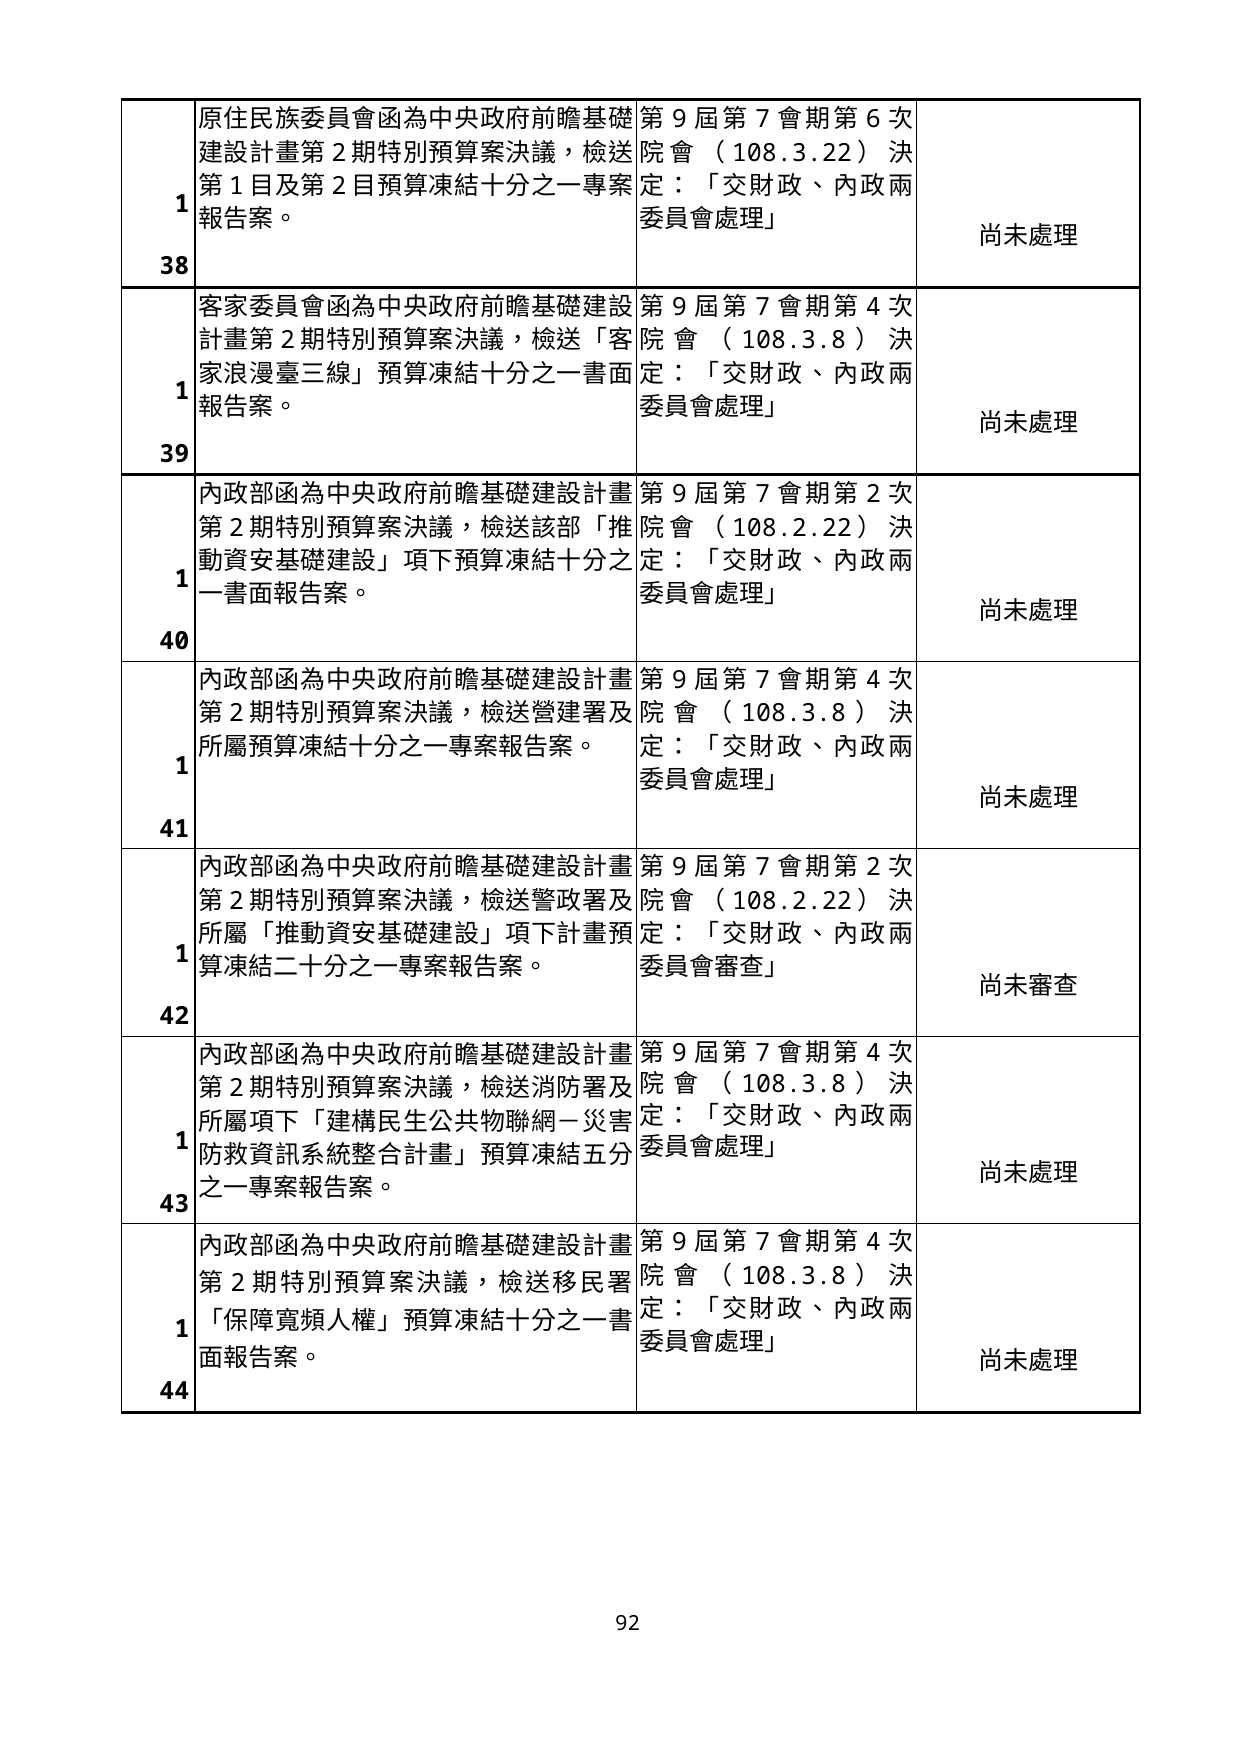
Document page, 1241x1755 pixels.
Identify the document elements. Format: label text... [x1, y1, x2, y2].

table_cell 內政部函為中央政府前瞻基礎建設計畫第2期特別預算案決議，檢送移民署「保障寬頻人權」預算凍結十分之一書面報告案。 [196, 1224, 636, 1411]
table_cell 內政部函為中央政府前瞻基礎建設計畫第2期特別預算案決議，檢送該部「推動資安基礎建設」項下預算凍結十分之一書面報告案。 [196, 476, 636, 661]
table_cell 第9屆第7會期第4次院會（108.3.8）決定：「交財政、內政兩委員會處理」 [637, 289, 916, 473]
table_cell 內政部函為中央政府前瞻基礎建設計畫第2期特別預算案決議，檢送警政署及所屬「推動資安基礎建設」項下計畫預算凍結二十分之一專案報告案。 [196, 849, 636, 1036]
table_cell 原住民族委員會函為中央政府前瞻基礎建設計畫第2期特別預算案決議，檢送第1目及第2目預算凍結十分之一專案報告案。 [196, 101, 636, 286]
table_cell 客家委員會函為中央政府前瞻基礎建設計畫第2期特別預算案決議，檢送「客家浪漫臺三線」預算凍結十分之一書面報告案。 [196, 289, 636, 473]
table_cell [122, 101, 194, 286]
table_cell [122, 289, 194, 473]
table_cell 尚未處理 [917, 662, 1139, 848]
table_cell [122, 849, 194, 1036]
table_cell [122, 476, 194, 661]
table_cell 尚未處理 [917, 1224, 1139, 1411]
table_cell 第9屆第7會期第2次院會（108.2.22）決定：「交財政、內政兩委員會處理」 [637, 476, 916, 661]
table_cell 尚未處理 [917, 476, 1139, 661]
table_cell 第9屆第7會期第2次院會（108.2.22）決定：「交財政、內政兩委員會審查」 [637, 849, 916, 1036]
table_cell 第9屆第7會期第4次院會（108.3.8）決定：「交財政、內政兩委員會處理」 [637, 662, 916, 848]
table_cell 第9屆第7會期第4次院會（108.3.8）決定：「交財政、內政兩委員會處理」 [637, 1037, 916, 1223]
table_cell [122, 1037, 194, 1223]
table_cell 第9屆第7會期第6次院會（108.3.22）決定：「交財政、內政兩委員會處理」 [637, 101, 916, 286]
table_cell 尚未處理 [917, 101, 1139, 286]
table_cell 內政部函為中央政府前瞻基礎建設計畫第2期特別預算案決議，檢送消防署及所屬項下「建構民生公共物聯網－災害防救資訊系統整合計畫」預算凍結五分之一專案報告案。 [196, 1037, 636, 1223]
table_cell [122, 662, 194, 848]
table_cell 尚未審查 [917, 849, 1139, 1036]
table_cell 尚未處理 [917, 289, 1139, 473]
table_cell 內政部函為中央政府前瞻基礎建設計畫第2期特別預算案決議，檢送營建署及所屬預算凍結十分之一專案報告案。 [196, 662, 636, 848]
table_cell 尚未處理 [917, 1037, 1139, 1223]
table_cell 第9屆第7會期第4次院會（108.3.8）決定：「交財政、內政兩委員會處理」 [637, 1224, 916, 1411]
table_cell [122, 1224, 194, 1411]
